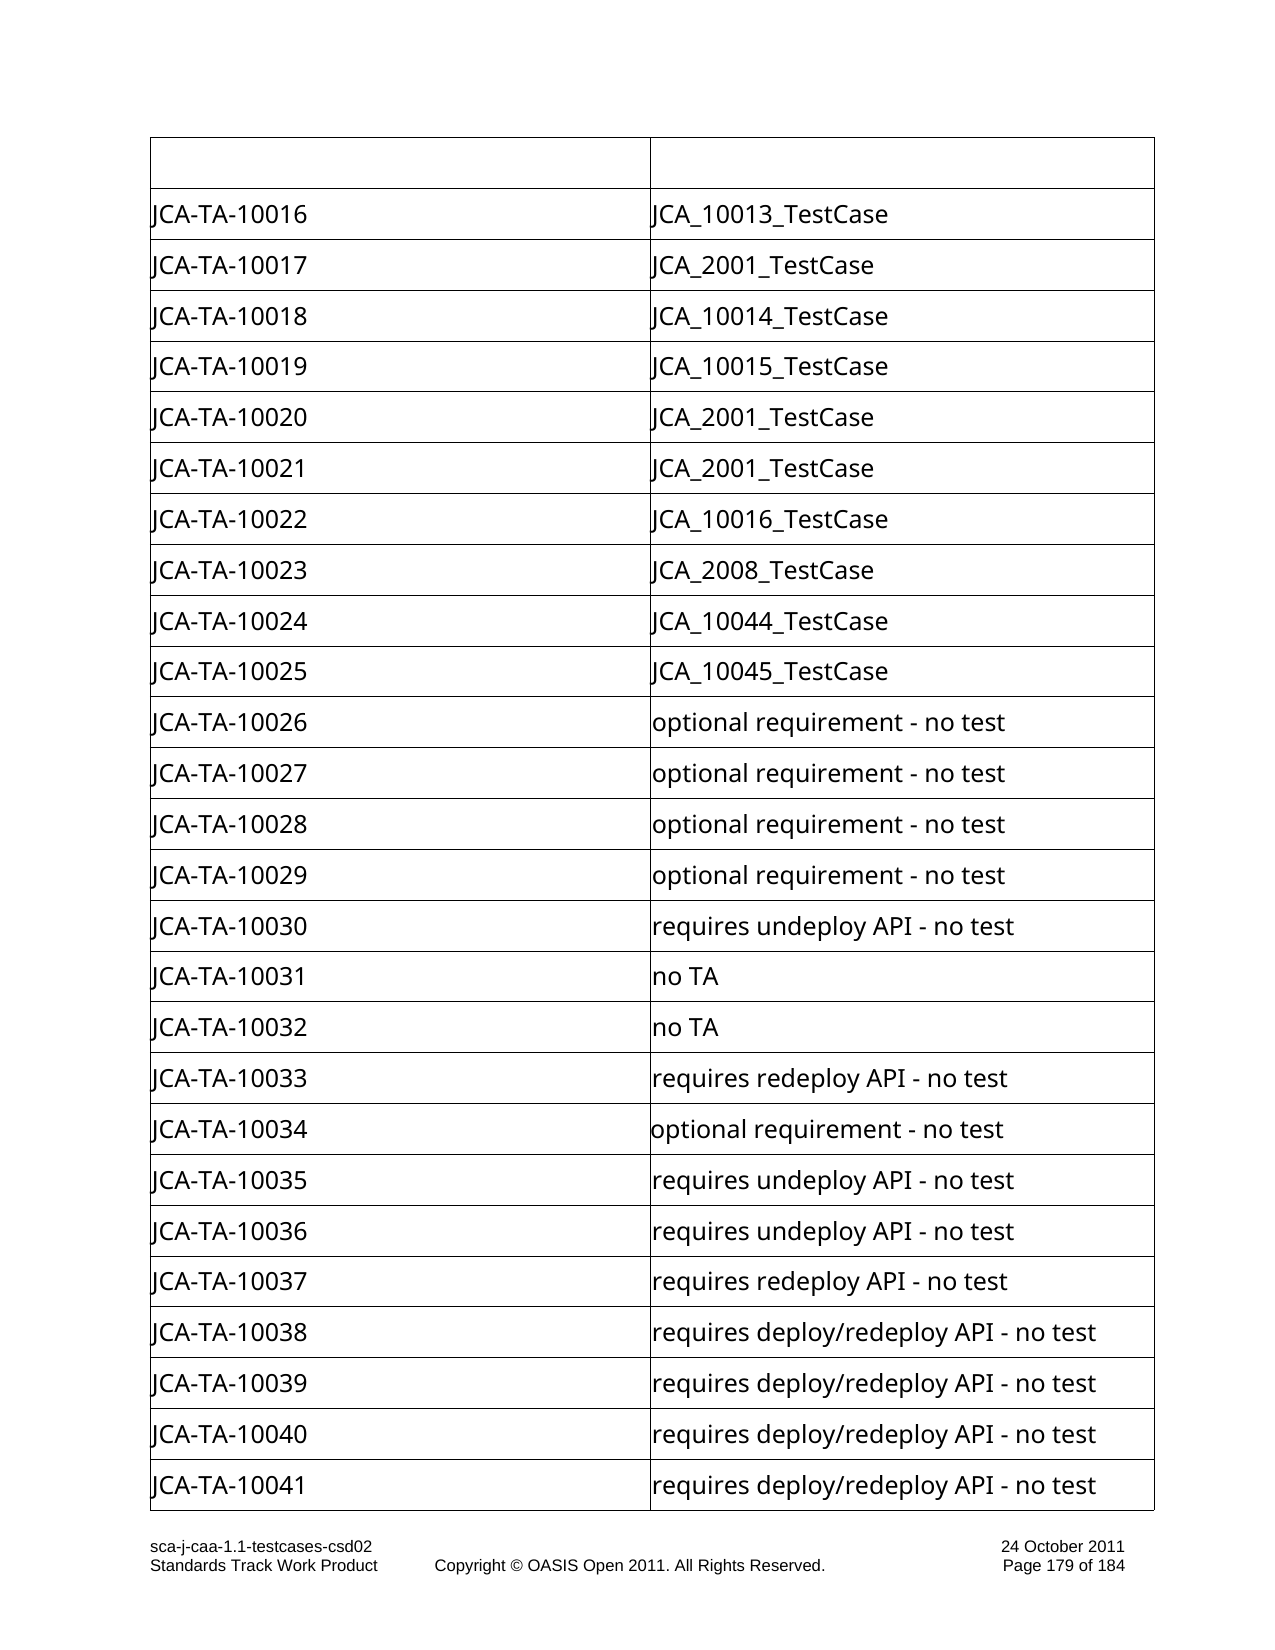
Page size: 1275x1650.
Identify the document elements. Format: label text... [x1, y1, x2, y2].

table_cell JCA-TA-10025 [151, 647, 650, 696]
table_cell JCA-TA-10029 [151, 850, 650, 900]
table_cell JCA-TA-10018 [151, 291, 650, 341]
table_cell JCA-TA-10021 [151, 443, 650, 493]
table_cell JCA-TA-10032 [151, 1002, 650, 1052]
table_cell JCA-TA-10039 [151, 1358, 650, 1408]
table_cell JCA-TA-10023 [151, 545, 650, 595]
table_cell JCA-TA-10035 [151, 1155, 650, 1205]
table_cell JCA-TA-10036 [151, 1206, 650, 1256]
table_cell JCA-TA-10037 [151, 1257, 650, 1306]
table_cell [651, 138, 1154, 188]
table_cell JCA_10016_TestCase [651, 494, 1154, 544]
table_cell JCA_2001_TestCase [651, 392, 1154, 442]
table_cell JCA_10013_TestCase [651, 189, 1154, 239]
table_cell requires deploy/redeploy API - no test [651, 1307, 1154, 1357]
table_cell requires deploy/redeploy API - no test [651, 1358, 1154, 1408]
table_cell requires redeploy API - no test [651, 1257, 1154, 1306]
table_cell JCA_10044_TestCase [651, 596, 1154, 646]
table_cell JCA_2001_TestCase [651, 443, 1154, 493]
table_cell JCA-TA-10031 [151, 952, 650, 1001]
table_cell [151, 138, 650, 188]
table_cell JCA-TA-10020 [151, 392, 650, 442]
table_cell JCA_2001_TestCase [651, 240, 1154, 290]
table_cell JCA-TA-10027 [151, 748, 650, 798]
table_cell requires undeploy API - no test [651, 1155, 1154, 1205]
table_cell requires undeploy API - no test [651, 901, 1154, 951]
table_cell requires redeploy API - no test [651, 1053, 1154, 1103]
table_cell JCA-TA-10019 [151, 342, 650, 391]
table_cell JCA-TA-10040 [151, 1409, 650, 1459]
table_cell JCA-TA-10034 [151, 1104, 650, 1154]
table_cell JCA_2008_TestCase [651, 545, 1154, 595]
table_cell optional requirement - no test [651, 1104, 1154, 1154]
table_cell JCA_10014_TestCase [651, 291, 1154, 341]
table_cell JCA-TA-10022 [151, 494, 650, 544]
table_cell JCA-TA-10028 [151, 799, 650, 849]
table_cell no TA [651, 1002, 1154, 1052]
table_cell requires deploy/redeploy API - no test [651, 1409, 1154, 1459]
table_cell optional requirement - no test [651, 748, 1154, 798]
table_cell optional requirement - no test [651, 850, 1154, 900]
table_cell JCA-TA-10033 [151, 1053, 650, 1103]
table_cell JCA-TA-10041 [151, 1460, 650, 1510]
table_cell no TA [651, 952, 1154, 1001]
table_cell optional requirement - no test [651, 697, 1154, 747]
table_cell JCA-TA-10030 [151, 901, 650, 951]
table_cell JCA-TA-10038 [151, 1307, 650, 1357]
table_cell optional requirement - no test [651, 799, 1154, 849]
table_cell JCA-TA-10017 [151, 240, 650, 290]
table_cell JCA-TA-10016 [151, 189, 650, 239]
table_cell requires deploy/redeploy API - no test [651, 1460, 1154, 1510]
table_cell JCA-TA-10024 [151, 596, 650, 646]
table_cell JCA_10045_TestCase [651, 647, 1154, 696]
table_cell JCA_10015_TestCase [651, 342, 1154, 391]
table_cell requires undeploy API - no test [651, 1206, 1154, 1256]
table_cell JCA-TA-10026 [151, 697, 650, 747]
